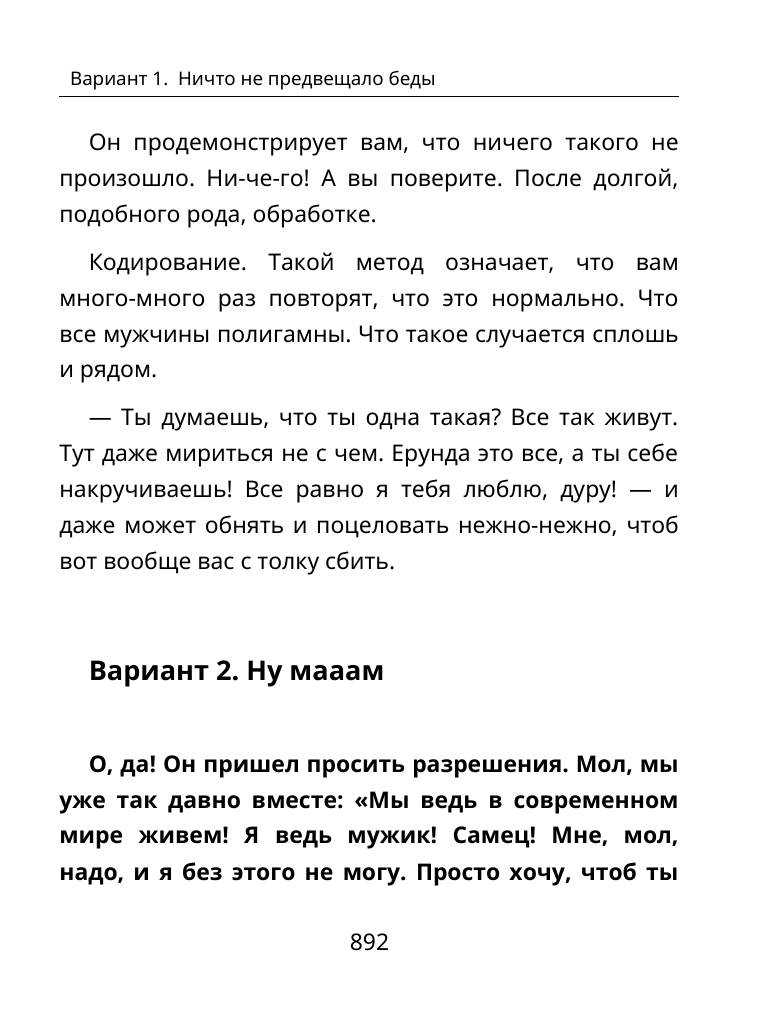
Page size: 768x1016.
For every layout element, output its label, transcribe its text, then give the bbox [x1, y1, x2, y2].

text О, да! Он пришел просить разрешения. Мол, мы уже так давно вместе: «Мы ведь в современном мире живем! Я ведь мужик! Самец! Мне, мол, надо, и я без этого не могу. Просто хочу, чтоб ты [59, 748, 679, 887]
text — Ты думаешь, что ты одна такая? Все так живут. Тут даже мириться не с чем. Ерунда это все, а ты себе накручиваешь! Все равно я тебя люблю, дуру! — и даже может обнять и поцеловать нежно-нежно, чтоб вот вообще вас с толку сбить. [59, 401, 679, 576]
text Кодирование. Такой метод означает, что вам много-много раз повторят, что это нормально. Что все мужчины полигамны. Что такое случается сплошь и рядом. [59, 246, 679, 385]
text Он продемонстрирует вам, что ничего такого не произошло. Ни-че-го! А вы поверите. После долгой, подобного рода, обработке. [59, 126, 679, 229]
subtitle Вариант 2. Ну мааам [59, 652, 679, 688]
